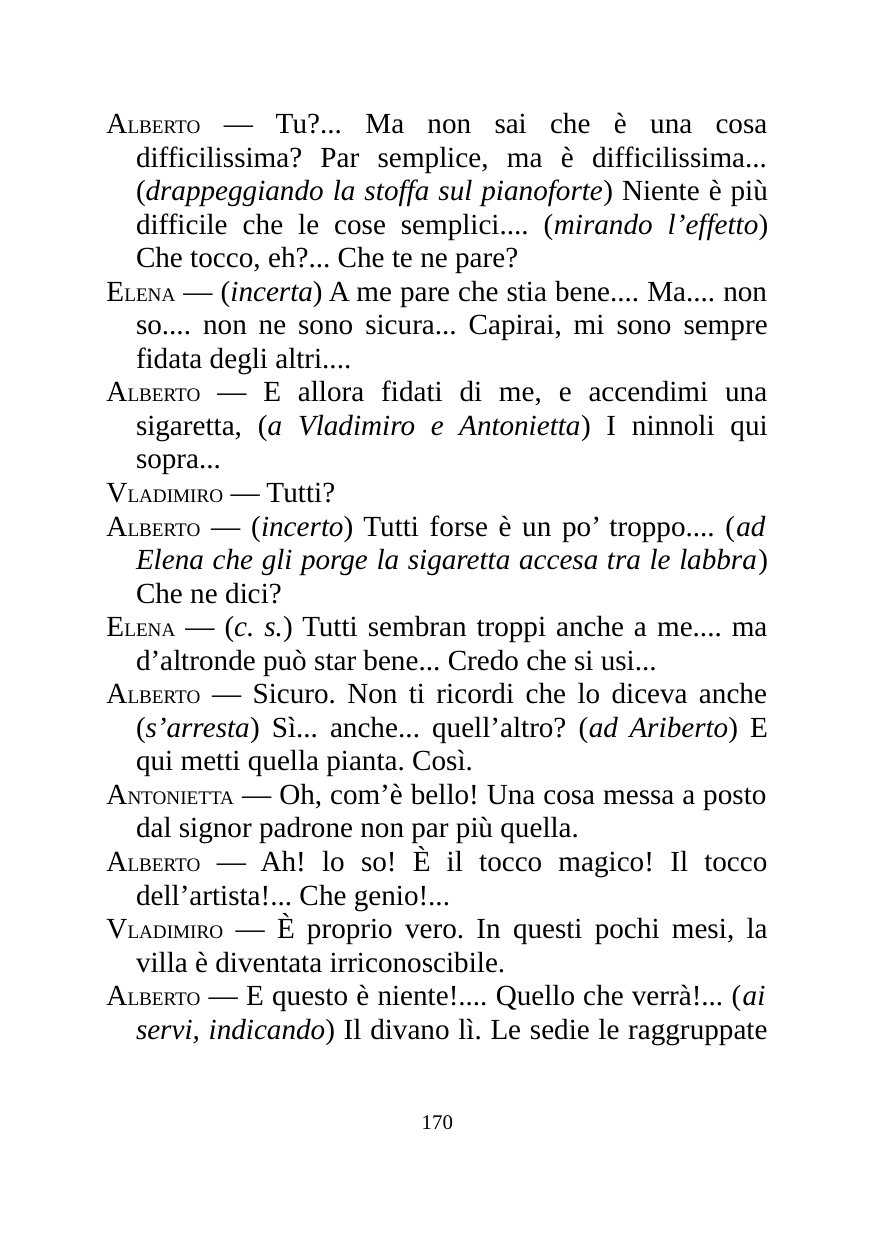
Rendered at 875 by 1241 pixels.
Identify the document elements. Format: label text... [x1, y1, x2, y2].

text Alberto — (incerto) Tutti forse è un po’ troppo.... (ad Elena che gli porge la sigaretta accesa tra le labbra) Che ne dici? [106, 509, 768, 609]
text Elena — (c. s.) Tutti sembran troppi anche a me.... ma d’altronde può star bene... Credo che si usi... [106, 609, 768, 676]
text Antonietta — Oh, com’è bello! Una cosa messa a posto dal signor padrone non par più quella. [106, 777, 768, 844]
text Alberto — Tu?... Ma non sai che è una cosa difficilissima? Par semplice, ma è difficilissima... (drappeggiando la stoffa sul pianoforte) Niente è più difficile che le cose semplici.... (mirando l’effetto) Che tocco, eh?... Che te ne pare? [106, 106, 768, 274]
text Vladimiro — È proprio vero. In questi pochi mesi, la villa è diventata irriconoscibile. [106, 911, 768, 978]
text Vladimiro — Tutti? [106, 475, 768, 509]
text Alberto — Ah! lo so! È il tocco magico! Il tocco dell’artista!... Che genio!... [106, 844, 768, 911]
text Elena — (incerta) A me pare che stia bene.... Ma.... non so.... non ne sono sicura... Capirai, mi sono sempre fidata degli altri.... [106, 274, 768, 374]
text Alberto — E allora fidati di me, e accendimi una sigaretta, (a Vladimiro e Antonietta) I ninnoli qui sopra... [106, 374, 768, 475]
text Alberto — Sicuro. Non ti ricordi che lo diceva anche (s’arresta) Sì... anche... quell’altro? (ad Ariberto) E qui metti quella pianta. Così. [106, 676, 768, 777]
text Alberto — E questo è niente!.... Quello che verrà!... (ai servi, indicando) Il divano lì. Le sedie le raggruppate [106, 978, 768, 1045]
